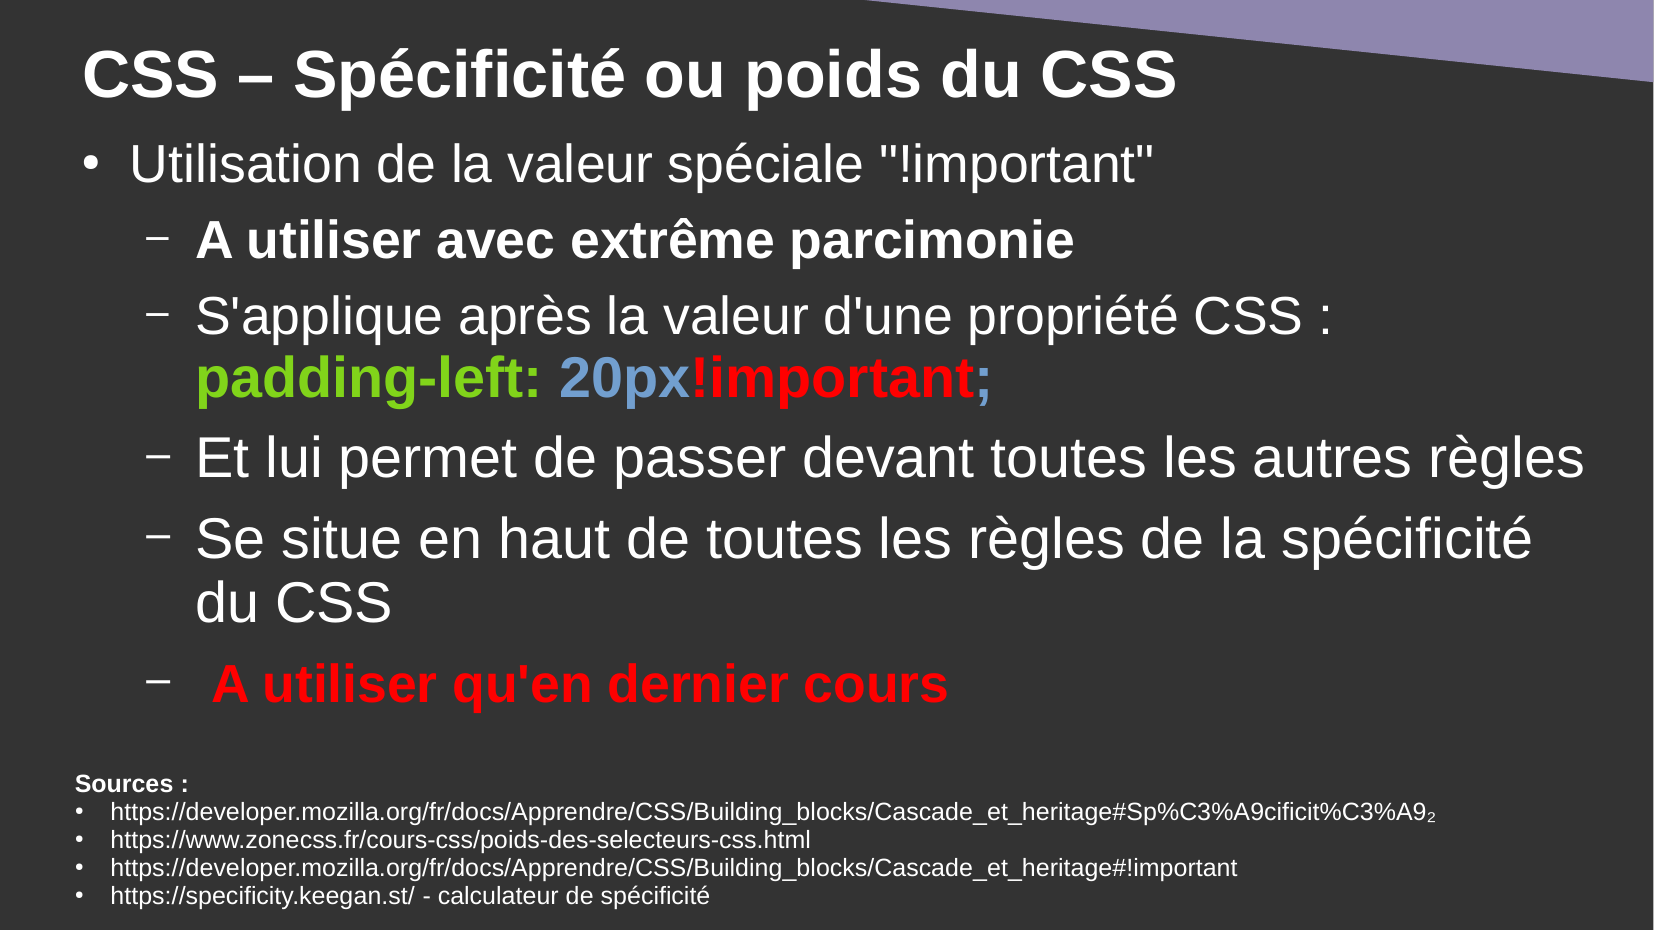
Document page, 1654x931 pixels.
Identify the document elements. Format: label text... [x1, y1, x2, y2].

text_box Sources : https://developer.mozilla.org/fr/docs/Apprendre/CSS/Building_blocks/Cascade_et_heritage#Sp%C3%A9cificit%C3%A9₂ https://www.zonecss.fr/cours-css/poids-des-selecteurs-css.html https://developer.mozilla.org/fr/docs/Apprendre/CSS/Building_blocks/Cascade_et_heritage#!important https://specificity.keegan.st/ - calculateur de spécificité [60, 762, 1546, 931]
title CSS – Spécificité ou poids du CSS [82, 37, 1205, 122]
text_box [864, 0, 1654, 83]
list Utilisation de la valeur spéciale "!important" A utiliser avec extrême parcimonie S'applique après la valeur d'une propriété CSS : padding-left: 20px!important; Et lui permet de passer devant toutes les autres règles Se situe en haut de toutes les règles de la spécificité du CSS A utiliser qu'en dernier cours [64, 133, 1595, 725]
